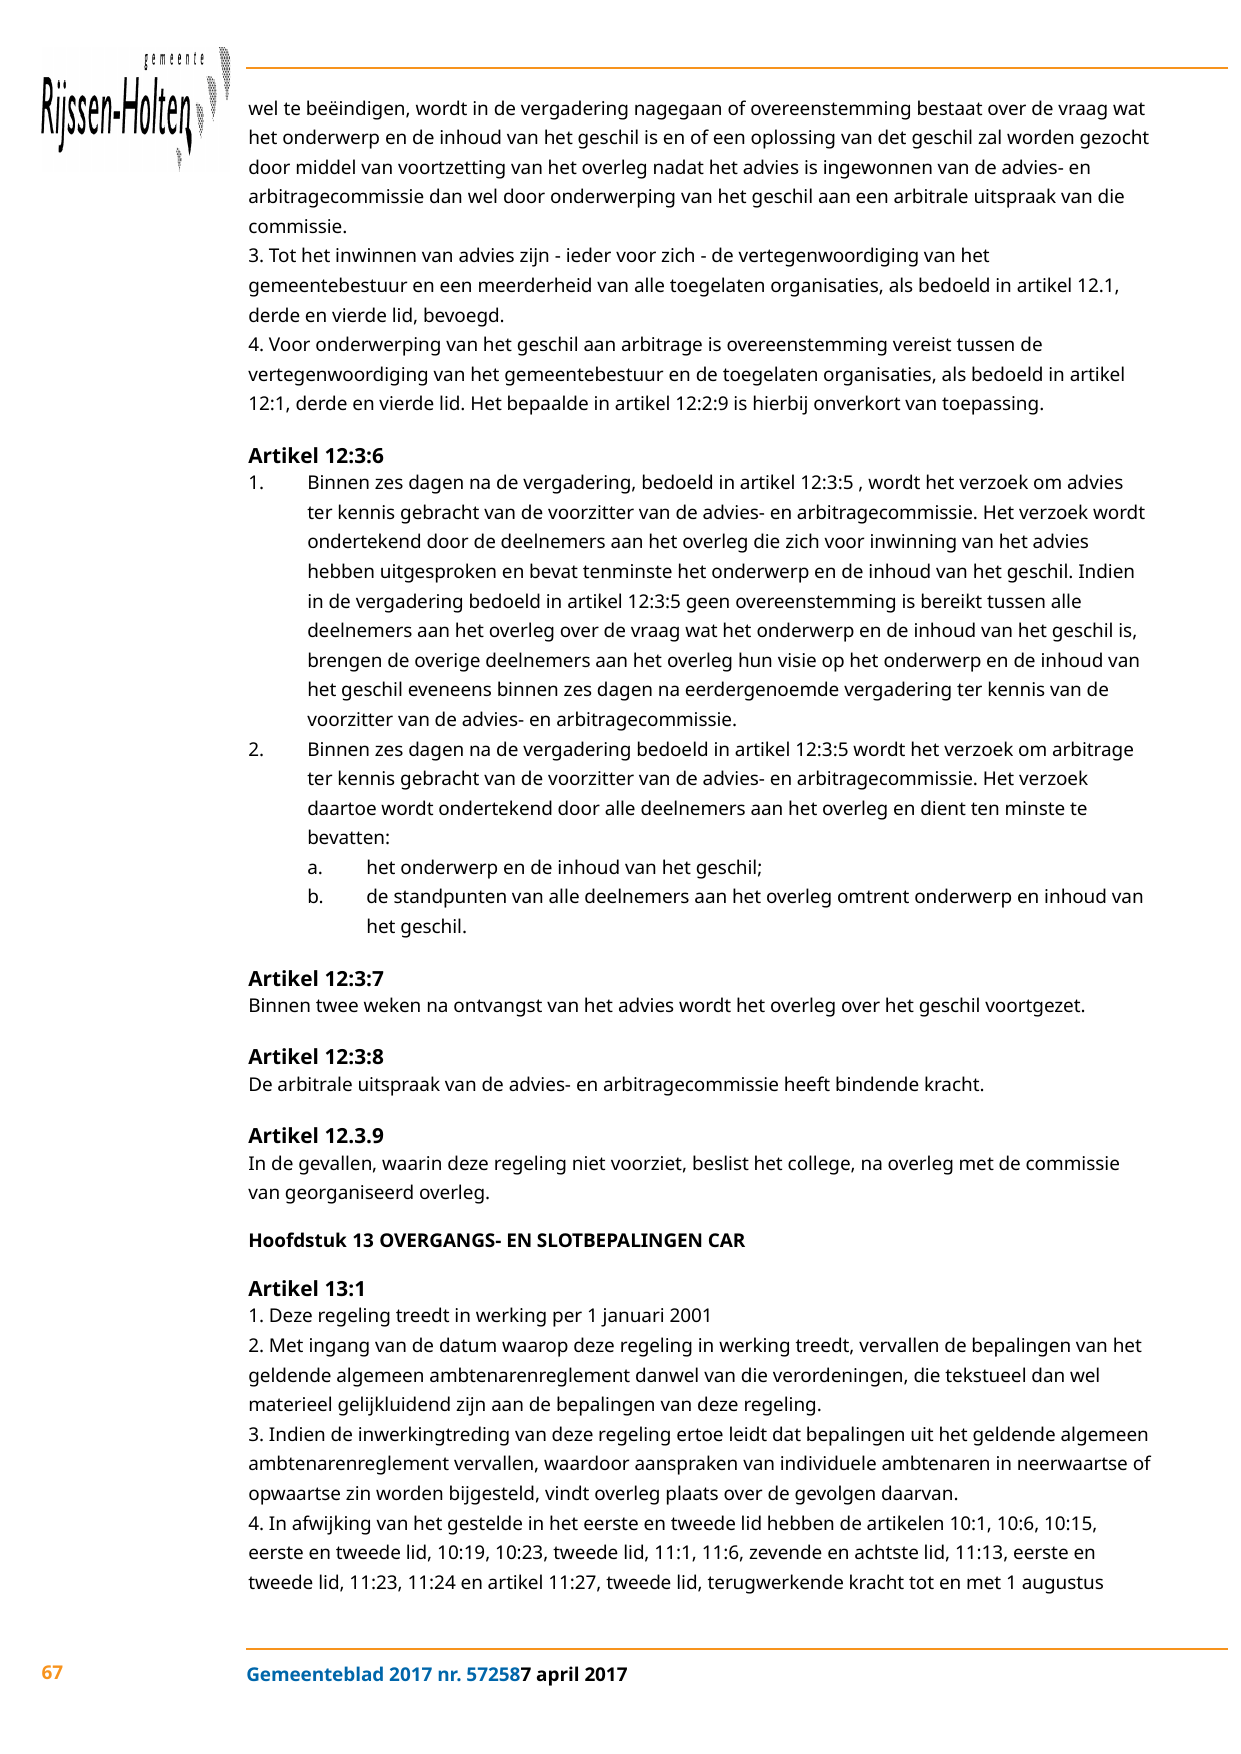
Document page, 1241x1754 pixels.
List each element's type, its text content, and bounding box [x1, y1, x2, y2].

text 3. Tot het inwinnen van advies zijn - ieder voor zich - de vertegenwoordiging van het gemeentebestuur en een meerderheid van alle toegelaten organisaties, als bedoeld in artikel 12.1, derde en vierde lid, bevoegd. [248, 243, 1152, 328]
text Artikel 12.3.9 [248, 1121, 1152, 1150]
text 4. In afwijking van het gestelde in het eerste en tweede lid hebben de artikelen 10:1, 10:6, 10:15, eerste en tweede lid, 10:19, 10:23, tweede lid, 11:1, 11:6, zevende en achtste lid, 11:13, eerste en tweede lid, 11:23, 11:24 en artikel 11:27, tweede lid, terugwerkende kracht tot en met 1 augustus [248, 1510, 1152, 1595]
text Artikel 13:1 [248, 1274, 1152, 1303]
list de standpunten van alle deelnemers aan het overleg omtrent onderwerp en inhoud van het geschil. [307, 884, 1152, 939]
text Artikel 12:3:8 [248, 1042, 1152, 1071]
list het onderwerp en de inhoud van het geschil; [307, 854, 1152, 880]
text In de gevallen, waarin deze regeling niet voorziet, beslist het college, na overleg met de commissie van georganiseerd overleg. [248, 1150, 1152, 1205]
text 4. Voor onderwerping van het geschil aan arbitrage is overeenstemming vereist tussen de vertegenwoordiging van het gemeentebestuur en de toegelaten organisaties, als bedoeld in artikel 12:1, derde en vierde lid. Het bepaalde in artikel 12:2:9 is hierbij onverkort van toepassing. [248, 331, 1152, 416]
text Hoofdstuk 13 OVERGANGS- EN SLOTBEPALINGEN CAR [248, 1225, 1152, 1253]
text wel te beëindigen, wordt in de vergadering nagegaan of overeenstemming bestaat over de vraag wat het onderwerp en de inhoud van het geschil is en of een oplossing van det geschil zal worden gezocht door middel van voortzetting van het overleg nadat het advies is ingewonnen van de advies- en arbitragecommissie dan wel door onderwerping van het geschil aan een arbitrale uitspraak van die commissie. [248, 95, 1152, 239]
text Binnen twee weken na ontvangst van het advies wordt het overleg over het geschil voortgezet. [248, 992, 1152, 1018]
list Binnen zes dagen na de vergadering bedoeld in artikel 12:3:5 wordt het verzoek om arbitrage ter kennis gebracht van de voorzitter van de advies- en arbitragecommissie. Het verzoek daartoe wordt ondertekend door alle deelnemers aan het overleg en dient ten minste te bevatten: [248, 736, 1152, 850]
text Artikel 12:3:6 [248, 441, 1152, 469]
text Artikel 12:3:7 [248, 964, 1152, 992]
text 2. Met ingang van de datum waarop deze regeling in werking treedt, vervallen de bepalingen van het geldende algemeen ambtenarenreglement danwel van die verordeningen, die tekstueel dan wel materieel gelijkluidend zijn aan de bepalingen van deze regeling. [248, 1332, 1152, 1417]
text 3. Indien de inwerkingtreding van deze regeling ertoe leidt dat bepalingen uit het geldende algemeen ambtenarenreglement vervallen, waardoor aanspraken van individuele ambtenaren in neerwaartse of opwaartse zin worden bijgesteld, vindt overleg plaats over de gevolgen daarvan. [248, 1421, 1152, 1506]
text De arbitrale uitspraak van de advies- en arbitragecommissie heeft bindende kracht. [248, 1071, 1152, 1097]
picture [41, 47, 231, 172]
list Binnen zes dagen na de vergadering, bedoeld in artikel 12:3:5 , wordt het verzoek om advies ter kennis gebracht van de voorzitter van de advies- en arbitragecommissie. Het verzoek wordt ondertekend door de deelnemers aan het overleg die zich voor inwinning van het advies hebben uitgesproken en bevat tenminste het onderwerp en de inhoud van het geschil. Indien in de vergadering bedoeld in artikel 12:3:5 geen overeenstemming is bereikt tussen alle deelnemers aan het overleg over de vraag wat het onderwerp en de inhoud van het geschil is, brengen de overige deelnemers aan het overleg hun visie op het onderwerp en de inhoud van het geschil eveneens binnen zes dagen na eerdergenoemde vergadering ter kennis van de voorzitter van de advies- en arbitragecommissie. [248, 469, 1152, 732]
text 1. Deze regeling treedt in werking per 1 januari 2001 [248, 1303, 1152, 1328]
